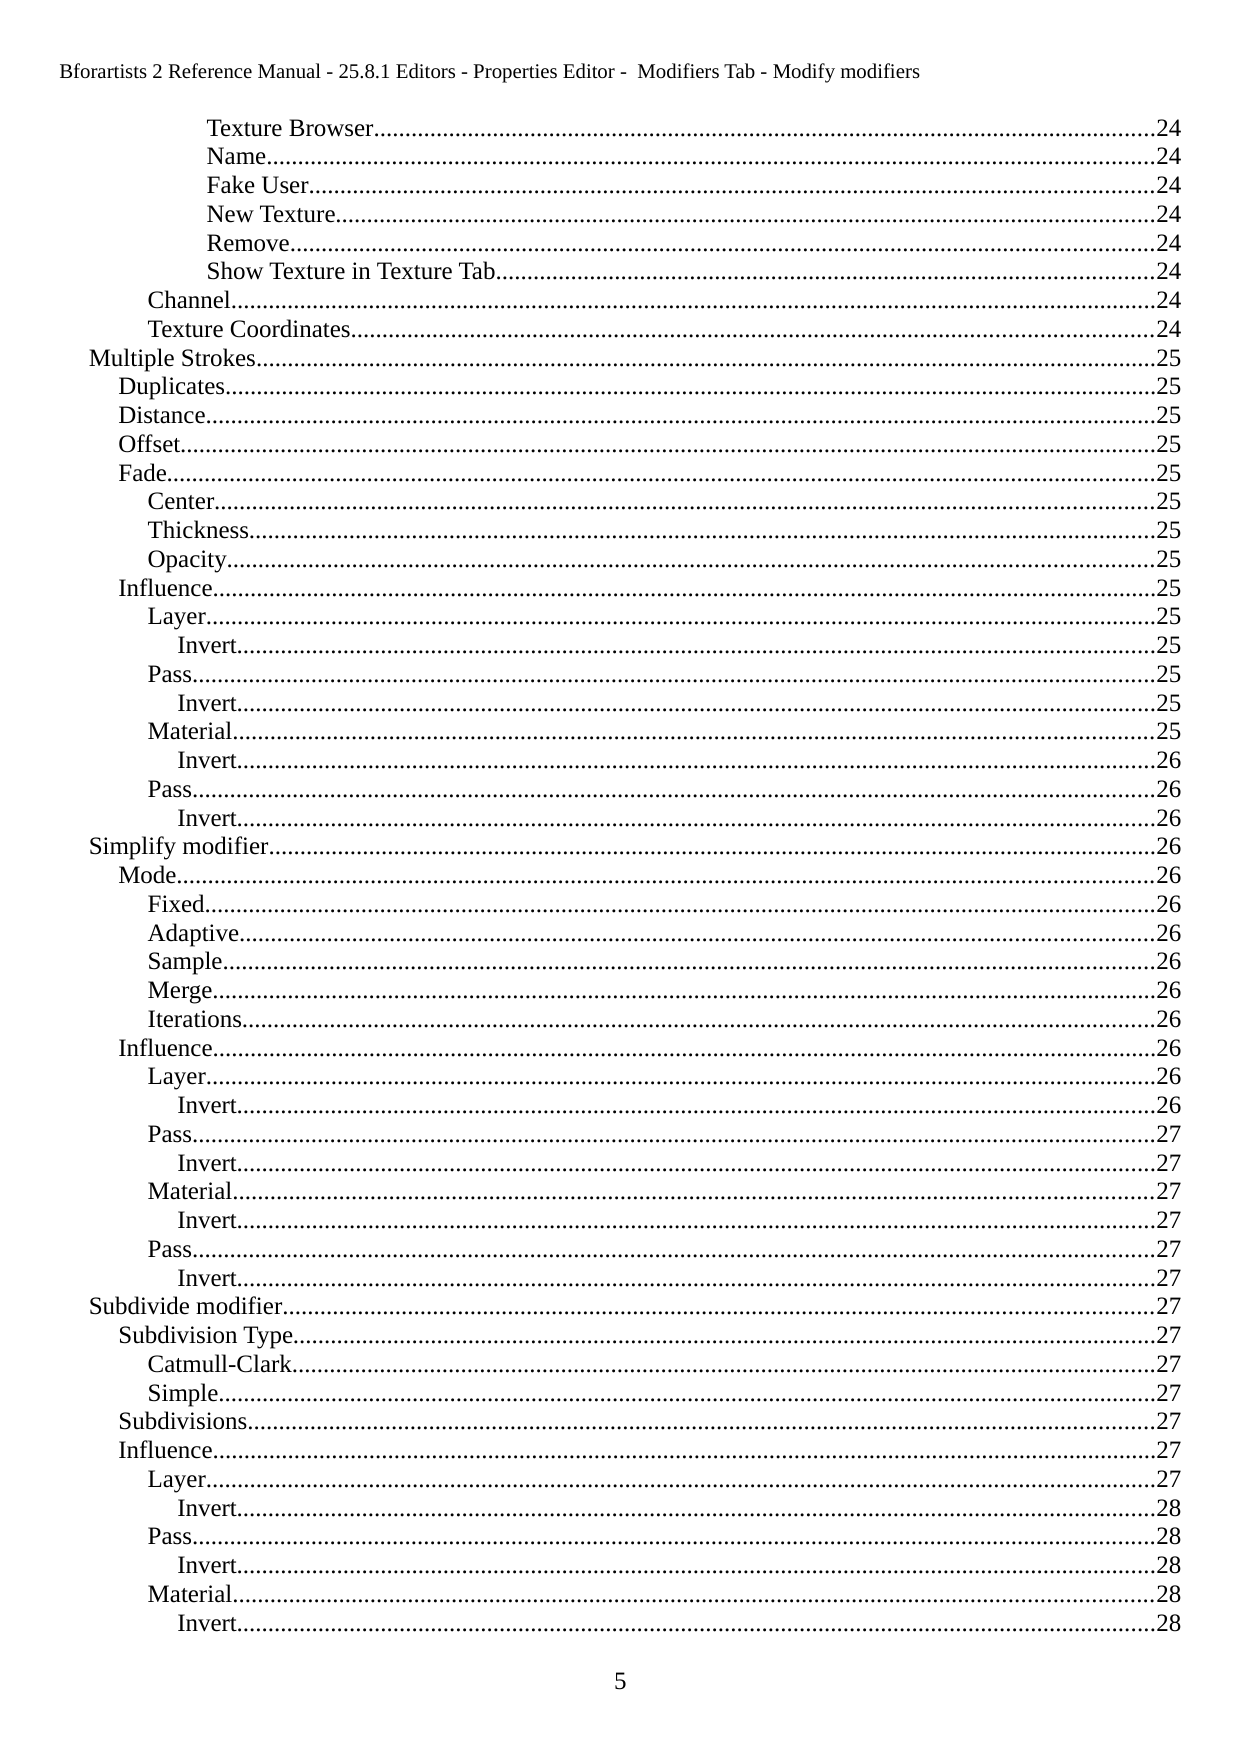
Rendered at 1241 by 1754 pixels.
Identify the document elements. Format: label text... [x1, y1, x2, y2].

text Influence 26 [118, 1033, 1181, 1061]
text Texture Coordinates 24 [147, 314, 1181, 343]
text Fake User 24 [206, 170, 1181, 199]
text Pass 27 [147, 1234, 1181, 1263]
text Layer 25 [147, 601, 1181, 630]
text Subdivisions 27 [118, 1406, 1181, 1435]
text Invert 25 [177, 688, 1181, 716]
text Subdivision Type 27 [118, 1320, 1181, 1349]
text Fixed 26 [147, 889, 1181, 918]
text Multiple Strokes 25 [88, 343, 1181, 371]
text Invert 28 [177, 1550, 1181, 1579]
text Influence 25 [118, 573, 1181, 601]
text Name 24 [206, 141, 1181, 170]
text Sample 26 [147, 946, 1181, 975]
text Invert 27 [177, 1205, 1181, 1234]
text Material 28 [147, 1579, 1181, 1608]
text Subdivide modifier 27 [88, 1291, 1181, 1320]
text Material 27 [147, 1176, 1181, 1205]
text Remove 24 [206, 228, 1181, 256]
text Simple 27 [147, 1378, 1181, 1406]
text Pass 27 [147, 1119, 1181, 1148]
text Catmull-Clark 27 [147, 1349, 1181, 1378]
text Invert 28 [177, 1608, 1181, 1636]
text Material 25 [147, 716, 1181, 745]
text Invert 26 [177, 745, 1181, 774]
text Mode 26 [118, 860, 1181, 889]
text Pass 26 [147, 774, 1181, 803]
text Simplify modifier 26 [88, 831, 1181, 860]
text Pass 25 [147, 659, 1181, 688]
text Invert 25 [177, 630, 1181, 659]
text Duplicates 25 [118, 371, 1181, 400]
text Texture Browser 24 [206, 113, 1181, 141]
text Pass 28 [147, 1521, 1181, 1550]
text Layer 26 [147, 1061, 1181, 1090]
text Invert 26 [177, 1090, 1181, 1119]
text New Texture 24 [206, 199, 1181, 228]
text Opacity 25 [147, 544, 1181, 573]
text Iterations 26 [147, 1004, 1181, 1033]
text Invert 28 [177, 1493, 1181, 1521]
text Offset 25 [118, 429, 1181, 458]
text Influence 27 [118, 1435, 1181, 1464]
text Adaptive 26 [147, 918, 1181, 946]
text Channel 24 [147, 285, 1181, 314]
text Invert 27 [177, 1148, 1181, 1176]
text Fade 25 [118, 458, 1181, 486]
text Invert 26 [177, 803, 1181, 831]
text Thickness 25 [147, 515, 1181, 544]
text Layer 27 [147, 1464, 1181, 1493]
text Show Texture in Texture Tab 24 [206, 256, 1181, 285]
text Distance 25 [118, 400, 1181, 429]
text Invert 27 [177, 1263, 1181, 1291]
text Center 25 [147, 486, 1181, 515]
text Merge 26 [147, 975, 1181, 1004]
